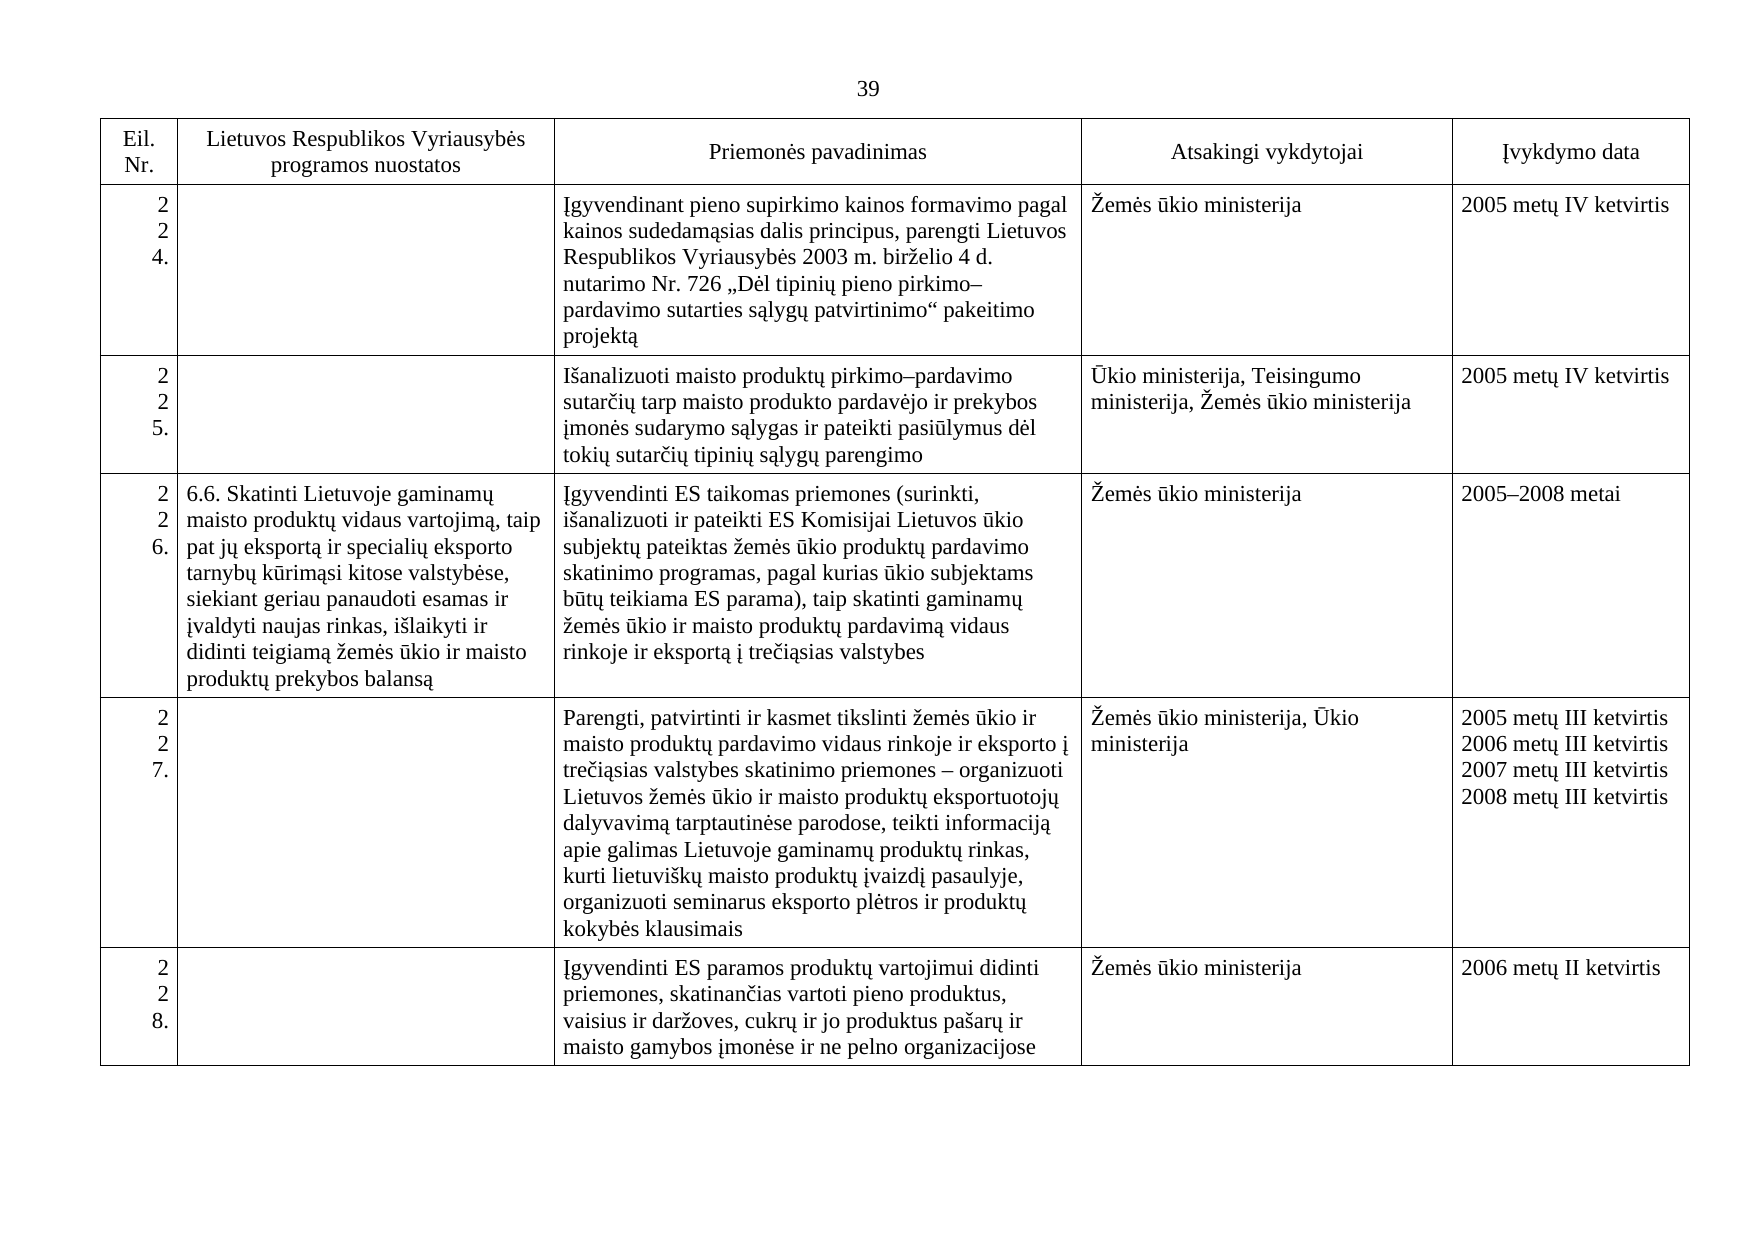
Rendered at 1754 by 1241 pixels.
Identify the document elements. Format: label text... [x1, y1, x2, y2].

table_cell Žemės ūkio ministerija [1082, 474, 1452, 697]
table_cell [1690, 697, 1754, 947]
table_cell [101, 356, 177, 473]
table_cell [1690, 947, 1754, 1065]
table_header Priemonės pavadinimas [555, 119, 1081, 184]
table_cell [101, 474, 177, 697]
table_header Atsakingi vykdytojai [1082, 119, 1452, 184]
table_cell Įgyvendinti ES taikomas priemones (surinkti, išanalizuoti ir pateikti ES Komisijai Lietuvos ūkio subjektų pateiktas žemės ūkio produktų pardavimo skatinimo programas, pagal kurias ūkio subjektams būtų teikiama ES parama), taip skatinti gaminamų žemės ūkio ir maisto produktų pardavimą vidaus rinkoje ir eksportą į trečiąsias valstybes [555, 474, 1081, 697]
table_cell [1690, 184, 1754, 355]
table_cell [1690, 355, 1754, 473]
table_cell Žemės ūkio ministerija [1082, 948, 1452, 1065]
table_cell Išanalizuoti maisto produktų pirkimo–pardavimo sutarčių tarp maisto produkto pardavėjo ir prekybos įmonės sudarymo sąlygas ir pateikti pasiūlymus dėl tokių sutarčių tipinių sąlygų parengimo [555, 356, 1081, 473]
table_cell 2005–2008 metai [1453, 474, 1689, 697]
table_cell 2006 metų II ketvirtis [1453, 948, 1689, 1065]
table_cell 6.6. Skatinti Lietuvoje gaminamų maisto produktų vidaus vartojimą, taip pat jų eksportą ir specialių eksporto tarnybų kūrimąsi kitose valstybėse, siekiant geriau panaudoti esamas ir įvaldyti naujas rinkas, išlaikyti ir didinti teigiamą žemės ūkio ir maisto produktų prekybos balansą [178, 474, 554, 697]
table_cell [178, 698, 554, 947]
table_cell Įgyvendinant pieno supirkimo kainos formavimo pagal kainos sudedamąsias dalis principus, parengti Lietuvos Res­publikos Vyriausybės 2003 m. birželio 4 d. nutarimo Nr. 726 „Dėl tipinių pieno pirkimo–pardavimo sutarties sąlygų patvirtinimo“ pakeitimo projektą [555, 185, 1081, 355]
table_cell Įgyvendinti ES paramos produktų vartojimui didinti priemones, skatinančias vartoti pieno produktus, vaisius ir daržoves, cukrų ir jo produktus pašarų ir maisto gamybos įmonėse ir ne pelno organizacijose [555, 948, 1081, 1065]
table_header Eil. Nr. [101, 119, 177, 184]
table_cell 2005 metų III ketvirtis 2006 metų III ketvirtis 2007 metų III ketvirtis 2008 metų III ketvirtis [1453, 698, 1689, 947]
table_cell Ūkio ministerija, Teisingumo ministerija, Žemės ūkio ministerija [1082, 356, 1452, 473]
table_cell Žemės ūkio ministerija, Ūkio ministerija [1082, 698, 1452, 947]
table_cell [101, 698, 177, 947]
table_cell Žemės ūkio ministerija [1082, 185, 1452, 355]
table_cell [101, 185, 177, 355]
table_cell 2005 metų IV ketvirtis [1453, 356, 1689, 473]
table_cell Parengti, patvirtinti ir kasmet tikslinti žemės ūkio ir maisto produktų pardavimo vidaus rinkoje ir eksporto į trečiąsias valstybes skatinimo priemones – organizuoti Lietuvos žemės ūkio ir maisto produktų eksportuotojų dalyvavimą tarptautinėse parodose, teikti informaciją apie galimas Lietuvoje gaminamų produktų rinkas, kurti lietuviškų maisto produktų įvaizdį pasaulyje, organizuoti seminarus eksporto plėtros ir produktų kokybės klausimais [555, 698, 1081, 947]
table_cell [101, 948, 177, 1065]
table_cell [1690, 473, 1754, 697]
table_header Lietuvos Respublikos Vyriausybės programos nuostatos [178, 119, 554, 184]
table_cell [178, 185, 554, 355]
table_cell [178, 948, 554, 1065]
table_cell 2005 metų IV ketvirtis [1453, 185, 1689, 355]
table_header Įvykdymo data [1453, 119, 1689, 184]
table_header [1690, 118, 1754, 184]
table_cell [178, 356, 554, 473]
